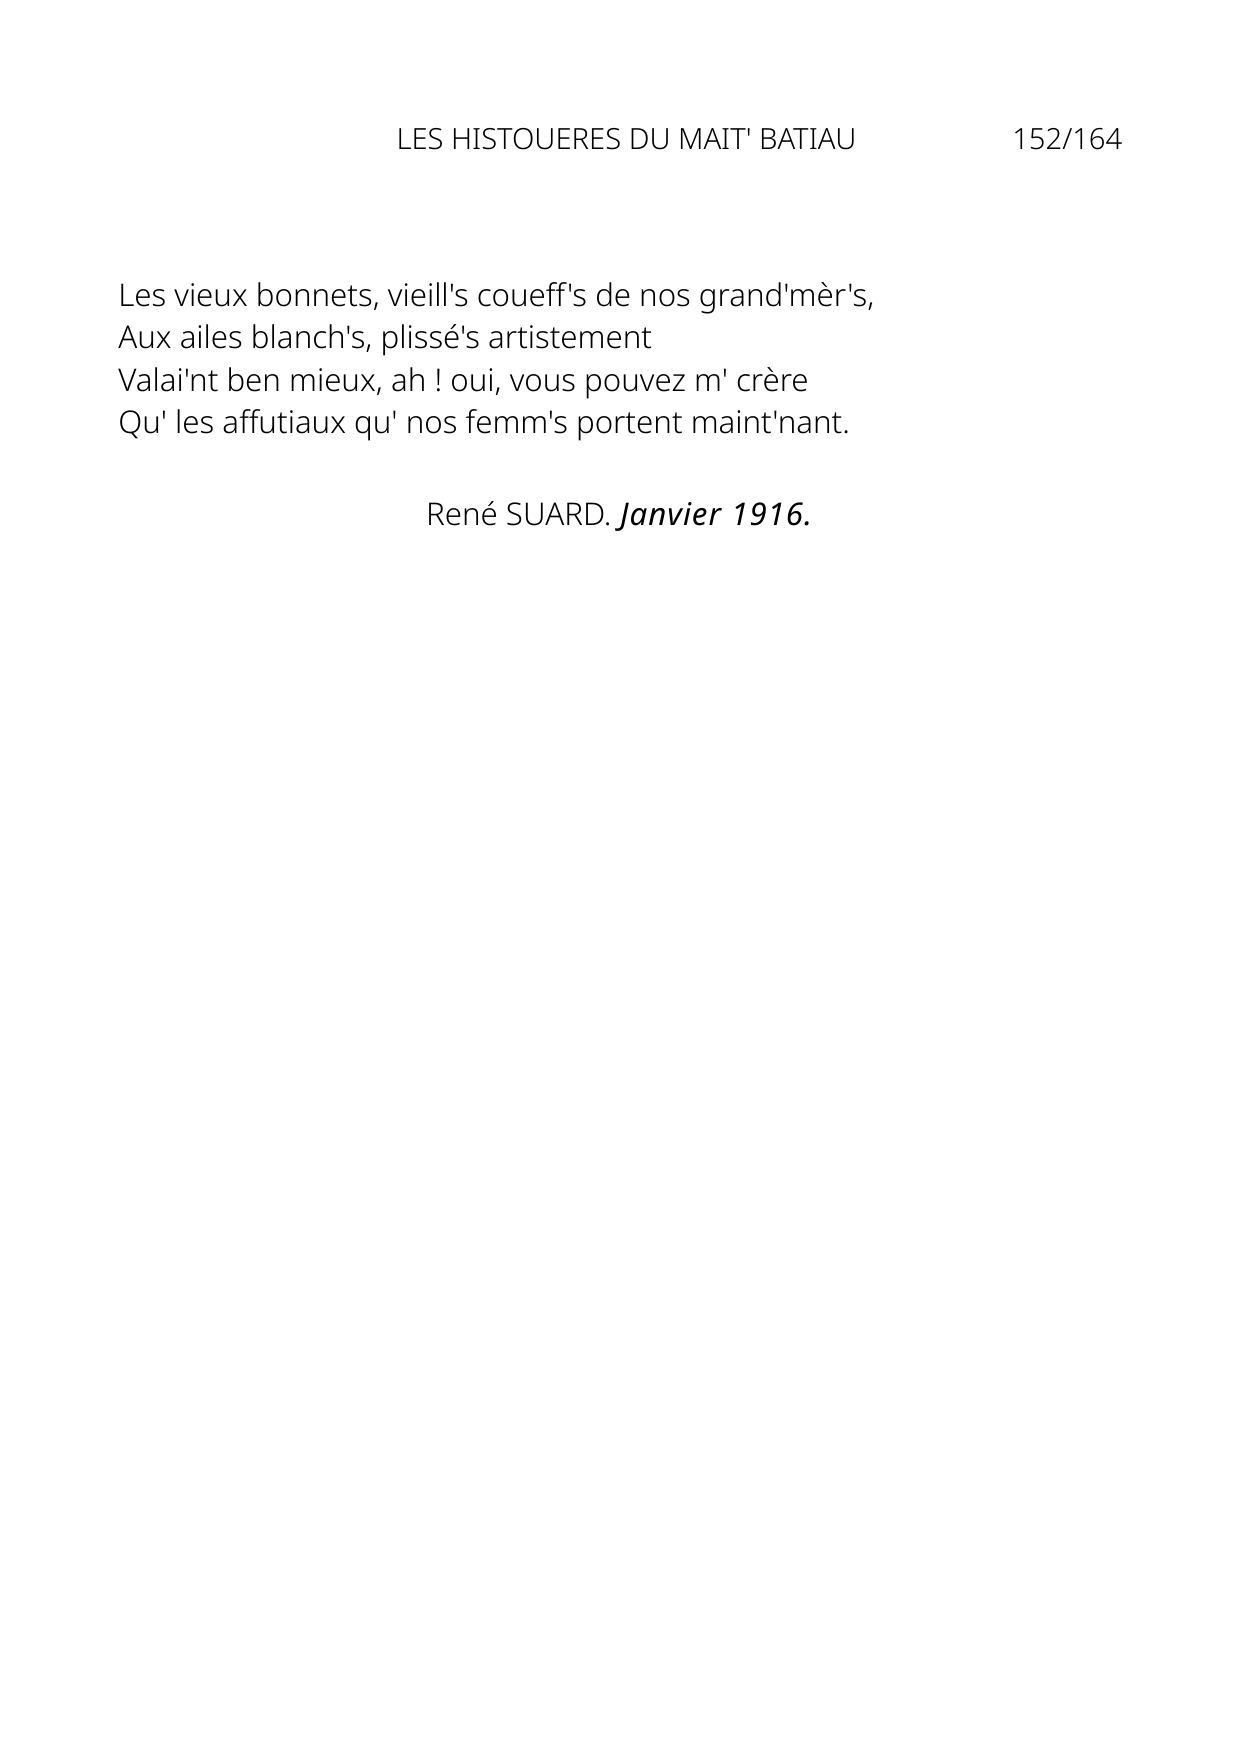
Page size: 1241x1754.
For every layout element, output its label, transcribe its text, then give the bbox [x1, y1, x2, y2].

text Valai'nt ben mieux, ah ! oui, vous pouvez m' crère [118, 358, 1062, 400]
text Les vieux bonnets, vieill's coueff's de nos grand'mèr's, [118, 272, 1062, 315]
text Qu' les affutiaux qu' nos femm's portent maint'nant. [118, 400, 1062, 443]
text René SUARD. Janvier 1916. [120, 492, 1122, 534]
text Aux ailes blanch's, plissé's artistement [118, 315, 1062, 358]
